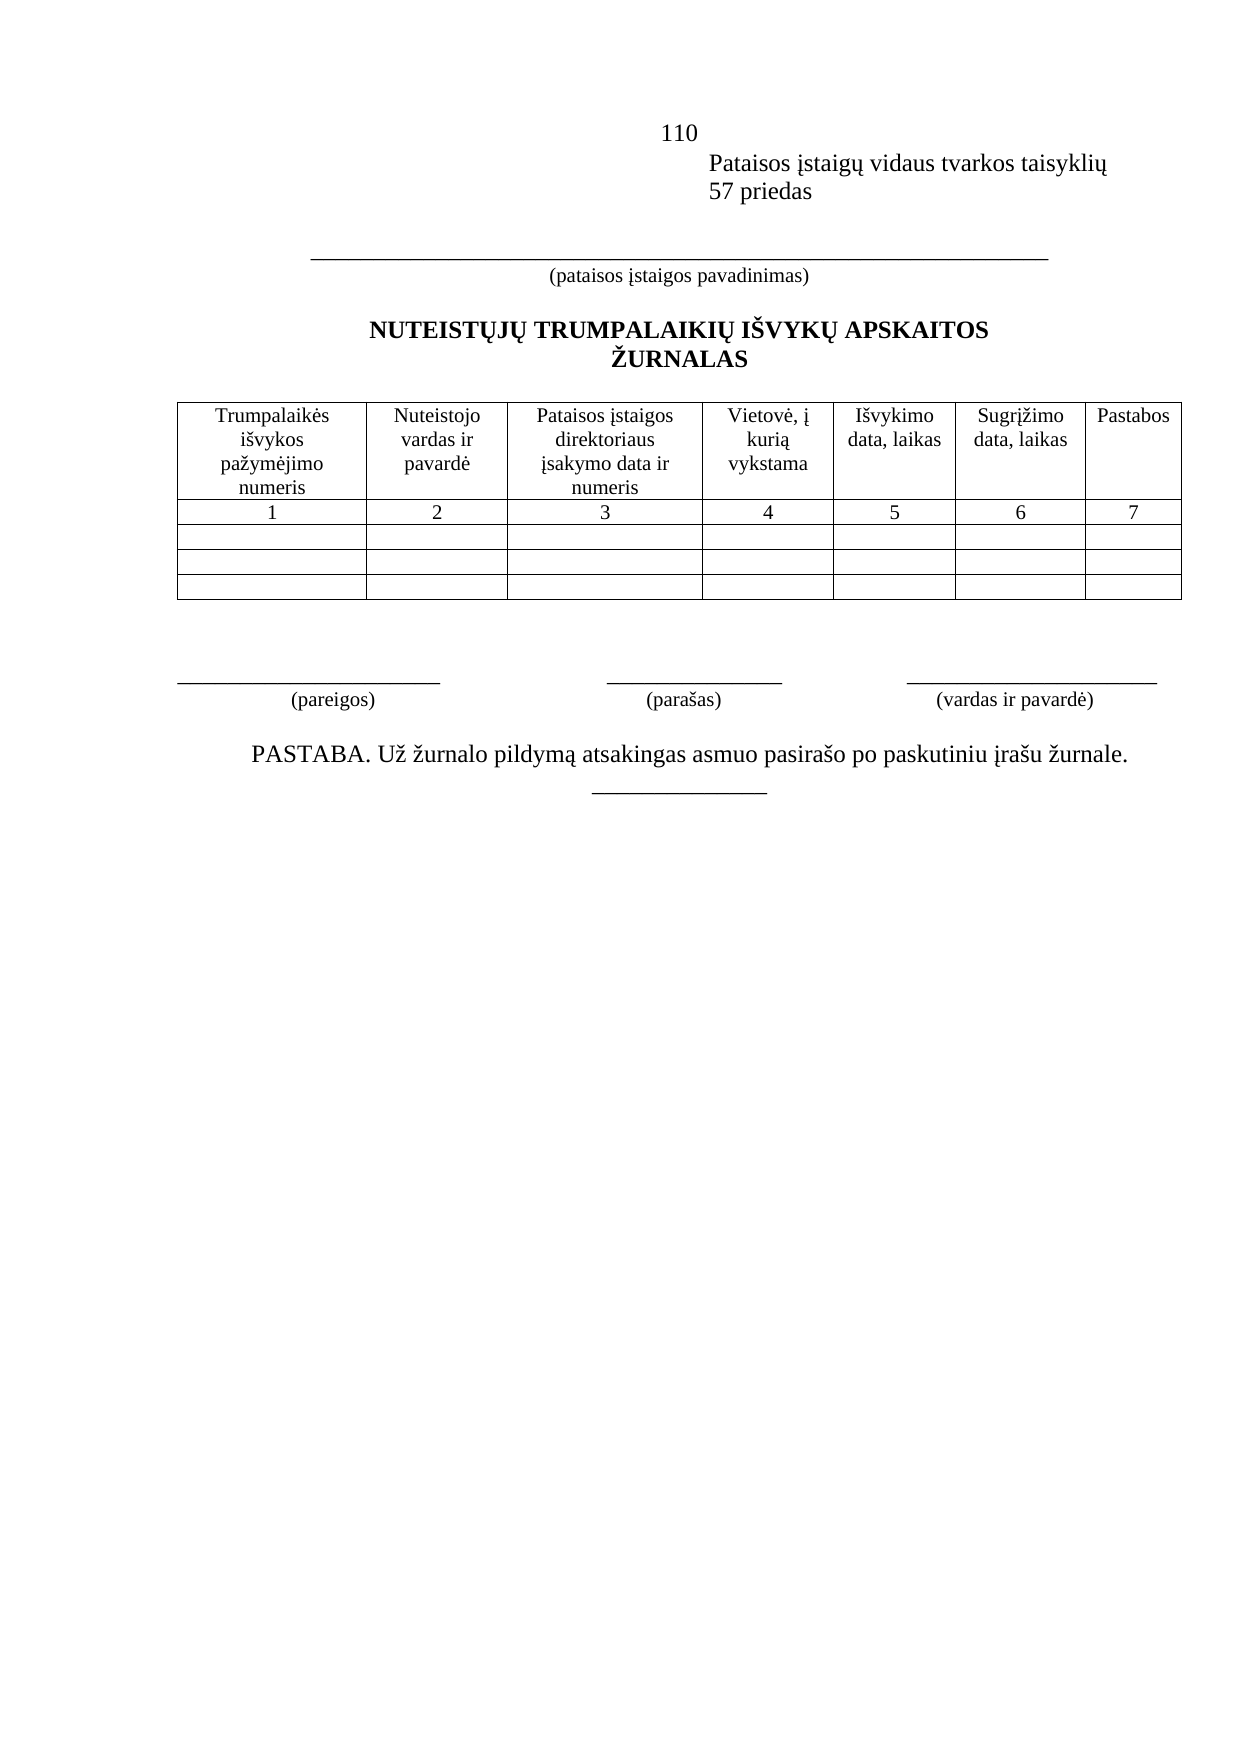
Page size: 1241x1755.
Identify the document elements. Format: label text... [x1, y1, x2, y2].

table_cell [178, 550, 366, 574]
text ___________________________________________________________ [177, 234, 1181, 263]
table_cell 4 [703, 500, 833, 524]
table_header Vietovė, į kurią vykstama [703, 403, 833, 499]
table_header Sugrįžimo data, laikas [956, 403, 1085, 499]
table_cell [834, 550, 955, 574]
table_cell [1086, 525, 1181, 549]
text (pataisos įstaigos pavadinimas) [177, 263, 1181, 287]
table_header Išvykimo data, laikas [834, 403, 955, 499]
table_cell [367, 550, 507, 574]
table_header Pataisos įstaigos direktoriaus įsakymo data ir numeris [508, 403, 702, 499]
table_cell [508, 550, 702, 574]
table_cell 3 [508, 500, 702, 524]
text NUTEISTŲJŲ TRUMPALAIKIŲ IŠVYKŲ APSKAITOS [177, 315, 1181, 344]
table_cell [1086, 575, 1181, 599]
table_cell [834, 575, 955, 599]
table_cell [956, 550, 1085, 574]
table_cell 1 [178, 500, 366, 524]
table_cell 2 [367, 500, 507, 524]
text PASTABA. Už žurnalo pildymą atsakingas asmuo pasirašo po paskutiniu įrašu žurnale. [177, 739, 1181, 768]
table_cell [956, 575, 1085, 599]
text Pataisos įstaigų vidaus tvarkos taisyklių [709, 148, 1181, 176]
table_cell [178, 575, 366, 599]
table_cell 6 [956, 500, 1085, 524]
table_cell [703, 550, 833, 574]
table_cell [834, 525, 955, 549]
table_header Nuteistojo vardas ir pavardė [367, 403, 507, 499]
table_cell 5 [834, 500, 955, 524]
text ŽURNALAS [177, 344, 1181, 373]
table_cell 7 [1086, 500, 1181, 524]
table_cell [178, 525, 366, 549]
table_cell [1086, 550, 1181, 574]
table_cell [703, 575, 833, 599]
text ______________ [177, 768, 1181, 797]
text _____________________ ______________ ____________________ [177, 658, 1181, 687]
table_header Trumpalaikės išvykos pažymėjimo numeris [178, 403, 366, 499]
table_cell [367, 575, 507, 599]
text 57 priedas [177, 176, 1181, 205]
table_cell [703, 525, 833, 549]
table_cell [956, 525, 1085, 549]
table_cell [508, 525, 702, 549]
table_header Pastabos [1086, 403, 1181, 499]
table_cell [367, 525, 507, 549]
table_cell [508, 575, 702, 599]
text (pareigos) (parašas) (vardas ir pavardė) [177, 687, 1181, 711]
